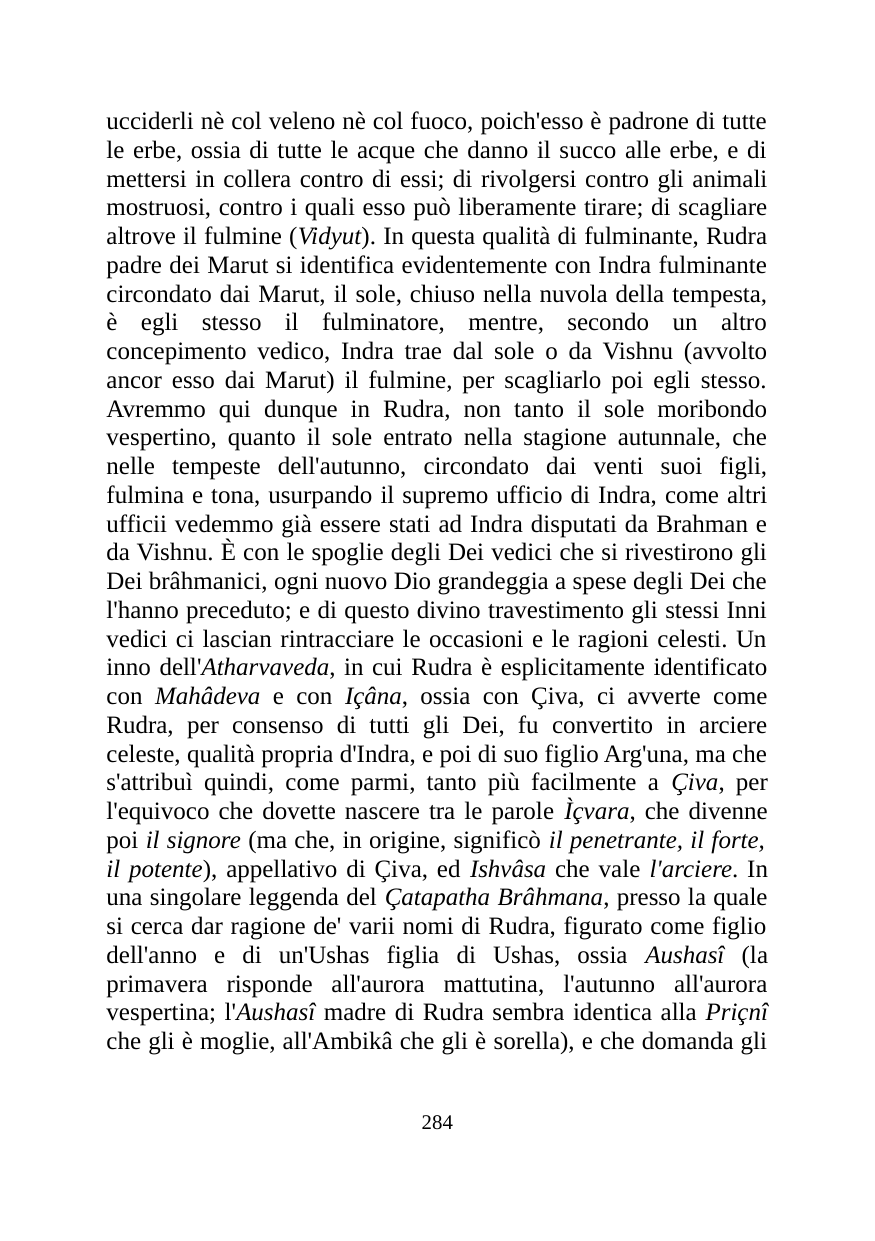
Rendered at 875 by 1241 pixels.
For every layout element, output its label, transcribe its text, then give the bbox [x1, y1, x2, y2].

text ucciderli nè col veleno nè col fuoco, poich'esso è padrone di tutte le erbe, ossia di tutte le acque che danno il succo alle erbe, e di mettersi in collera contro di essi; di rivolgersi contro gli animali mostruosi, contro i quali esso può liberamente tirare; di scagliare altrove il fulmine (Vidyut). In questa qualità di fulminante, Rudra padre dei Marut si identifica evidentemente con Indra fulminante circondato dai Marut, il sole, chiuso nella nuvola della tempesta, è egli stesso il fulminatore, mentre, secondo un altro concepimento vedico, Indra trae dal sole o da Vishnu (avvolto ancor esso dai Marut) il fulmine, per scagliarlo poi egli stesso. Avremmo qui dunque in Rudra, non tanto il sole moribondo vespertino, quanto il sole entrato nella stagione autunnale, che nelle tempeste dell'autunno, circondato dai venti suoi figli, fulmina e tona, usurpando il supremo ufficio di Indra, come altri ufficii vedemmo già essere stati ad Indra disputati da Brahman e da Vishnu. È con le spoglie degli Dei vedici che si rivestirono gli Dei brâhmanici, ogni nuovo Dio grandeggia a spese degli Dei che l'hanno preceduto; e di questo divino travestimento gli stessi Inni vedici ci lascian rintracciare le occasioni e le ragioni celesti. Un inno dell'Atharvaveda, in cui Rudra è esplicitamente identificato con Mahâdeva e con Içâna, ossia con Çiva, ci avverte come Rudra, per consenso di tutti gli Dei, fu convertito in arciere celeste, qualità propria d'Indra, e poi di suo figlio Arg'una, ma che s'attribuì quindi, come parmi, tanto più facilmente a Çiva, per l'equivoco che dovette nascere tra le parole Ìçvara, che divenne poi il signore (ma che, in origine, significò il penetrante, il forte, il potente), appellativo di Çiva, ed Ishvâsa che vale l'arciere. In una singolare leggenda del Çatapatha Brâhmana, presso la quale si cerca dar ragione de' varii nomi di Rudra, figurato come figlio dell'anno e di un'Ushas figlia di Ushas, ossia Aushasî (la primavera risponde all'aurora mattutina, l'autunno all'aurora vespertina; l'Aushasî madre di Rudra sembra identica alla Priçnî che gli è moglie, all'Ambikâ che gli è sorella), e che domanda gli [106, 106, 768, 1055]
